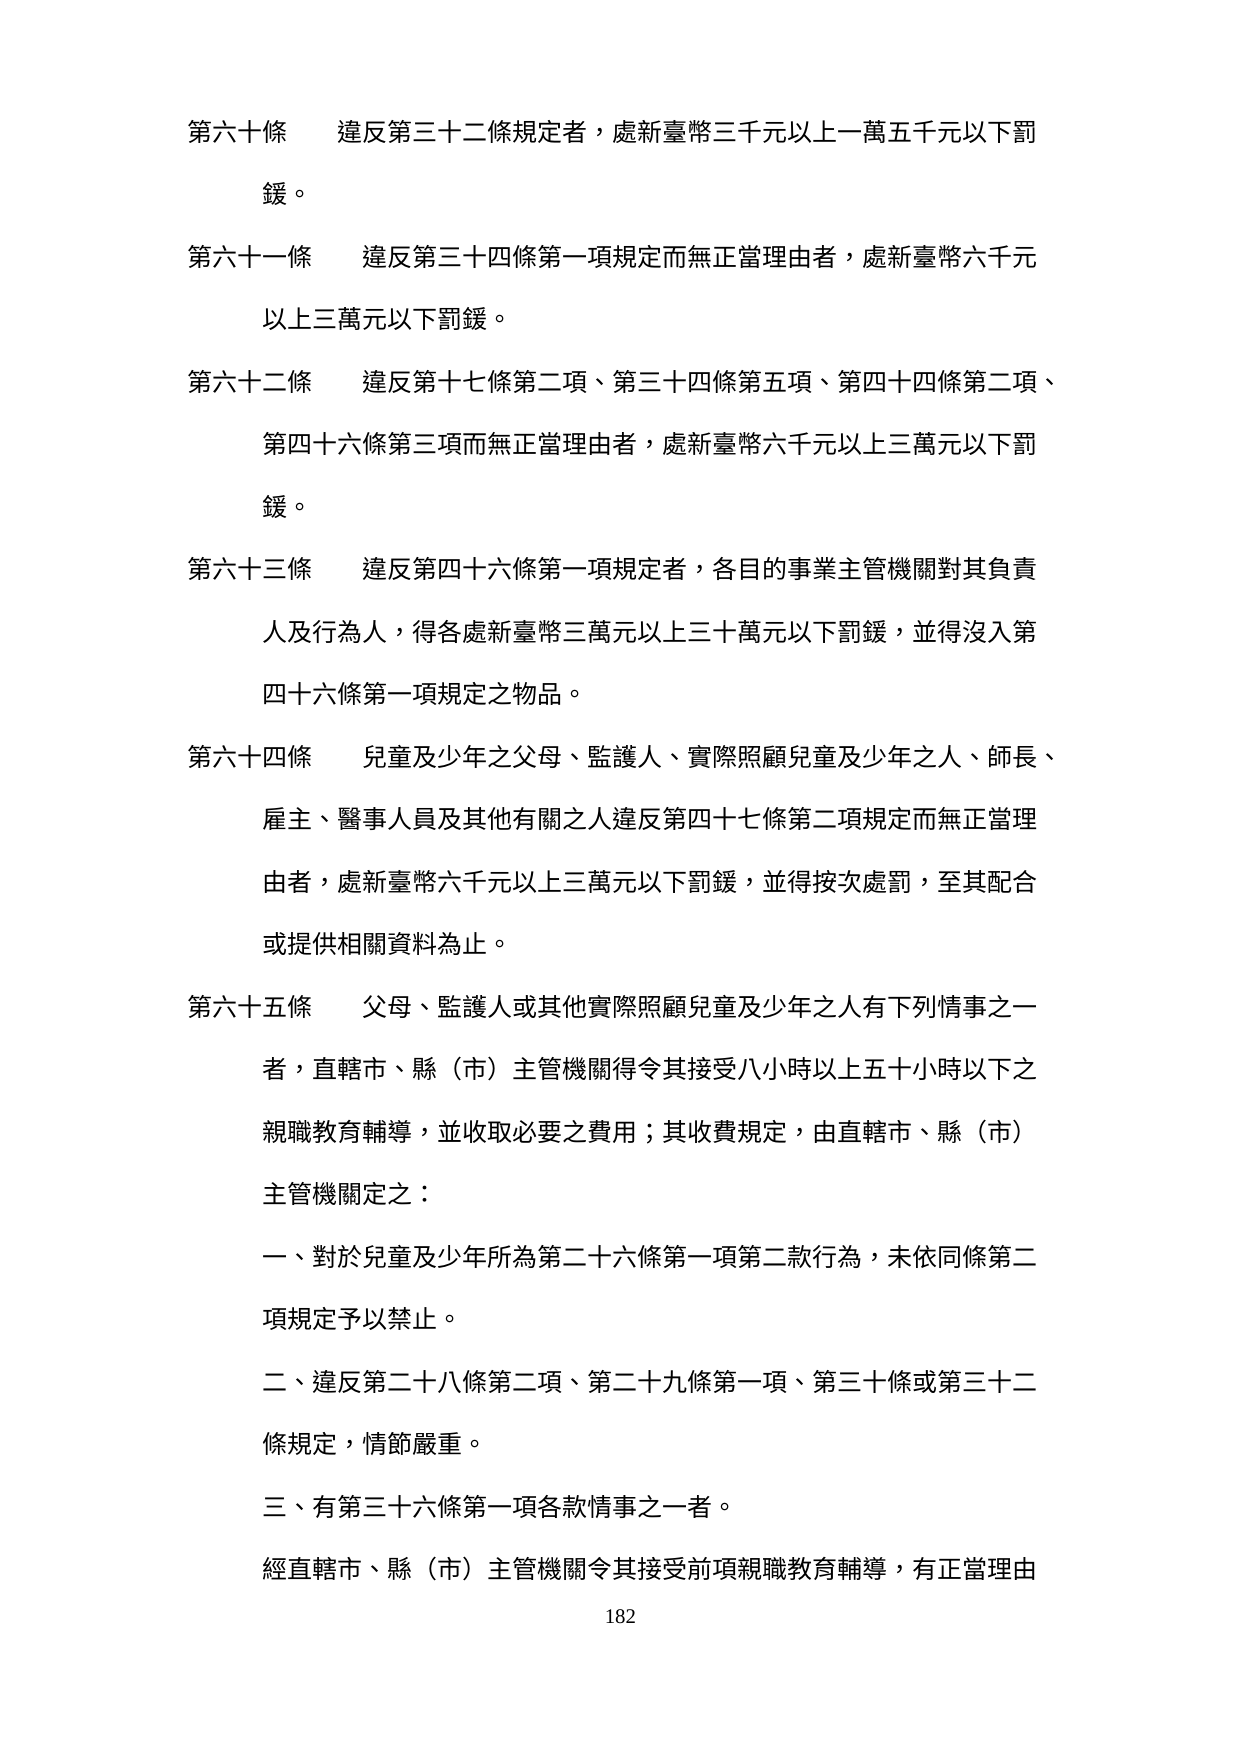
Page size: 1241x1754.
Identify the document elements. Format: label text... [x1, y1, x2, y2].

text 第六十三條 違反第四十六條第一項規定者，各目的事業主管機關對其負責人及行為人，得各處新臺幣三萬元以上三十萬元以下罰鍰，並得沒入第四十六條第一項規定之物品。 [187, 526, 1053, 714]
text 第六十五條 父母、監護人或其他實際照顧兒童及少年之人有下列情事之一者，直轄市、縣（市）主管機關得令其接受八小時以上五十小時以下之親職教育輔導，並收取必要之費用；其收費規定，由直轄市、縣（市）主管機關定之： [187, 964, 1053, 1214]
text 第六十條 違反第三十二條規定者，處新臺幣三千元以上一萬五千元以下罰鍰。 [187, 89, 1053, 214]
text 經直轄市、縣（市）主管機關令其接受前項親職教育輔導，有正當理由 [262, 1526, 1053, 1589]
text 三、有第三十六條第一項各款情事之一者。 [262, 1464, 1053, 1526]
text 第六十二條 違反第十七條第二項、第三十四條第五項、第四十四條第二項、第四十六條第三項而無正當理由者，處新臺幣六千元以上三萬元以下罰鍰。 [187, 339, 1053, 526]
text 第六十一條 違反第三十四條第一項規定而無正當理由者，處新臺幣六千元以上三萬元以下罰鍰。 [187, 214, 1053, 339]
text 第六十四條 兒童及少年之父母、監護人、實際照顧兒童及少年之人、師長、雇主、醫事人員及其他有關之人違反第四十七條第二項規定而無正當理由者，處新臺幣六千元以上三萬元以下罰鍰，並得按次處罰，至其配合或提供相關資料為止。 [187, 714, 1053, 964]
text 一、對於兒童及少年所為第二十六條第一項第二款行為，未依同條第二項規定予以禁止。 [262, 1214, 1053, 1339]
text 二、違反第二十八條第二項、第二十九條第一項、第三十條或第三十二條規定，情節嚴重。 [262, 1339, 1053, 1464]
